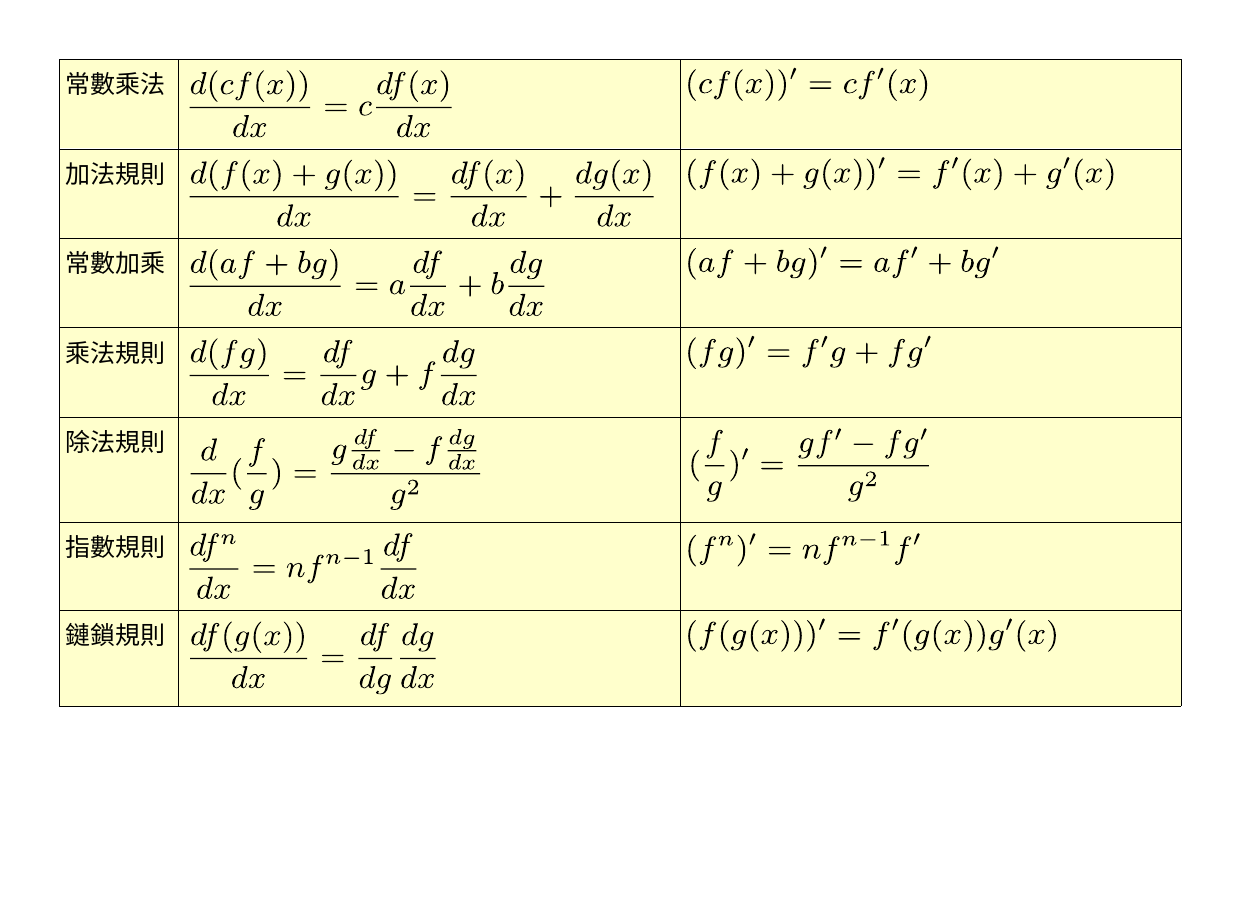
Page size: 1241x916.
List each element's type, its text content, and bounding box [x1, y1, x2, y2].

table_cell [179, 418, 680, 522]
table_cell 除法規則 [60, 418, 178, 522]
table_cell [681, 328, 1181, 417]
table_cell [179, 611, 680, 706]
table_cell [681, 239, 1181, 327]
table_cell 鏈鎖規則 [60, 611, 178, 706]
table_cell [179, 150, 680, 238]
table_cell [681, 418, 1181, 522]
table_cell 常數乘法 [60, 60, 178, 148]
table_cell 常數加乘 [60, 239, 178, 327]
table_cell [681, 523, 1181, 610]
table_cell [179, 328, 680, 417]
table_cell [179, 60, 680, 148]
table_cell [179, 239, 680, 327]
table_cell [179, 523, 680, 610]
table_cell 乘法規則 [60, 328, 178, 417]
table_cell 指數規則 [60, 523, 178, 610]
table_cell [681, 150, 1181, 238]
table_cell [681, 611, 1181, 706]
table_cell 加法規則 [60, 150, 178, 238]
table_cell [681, 60, 1181, 148]
